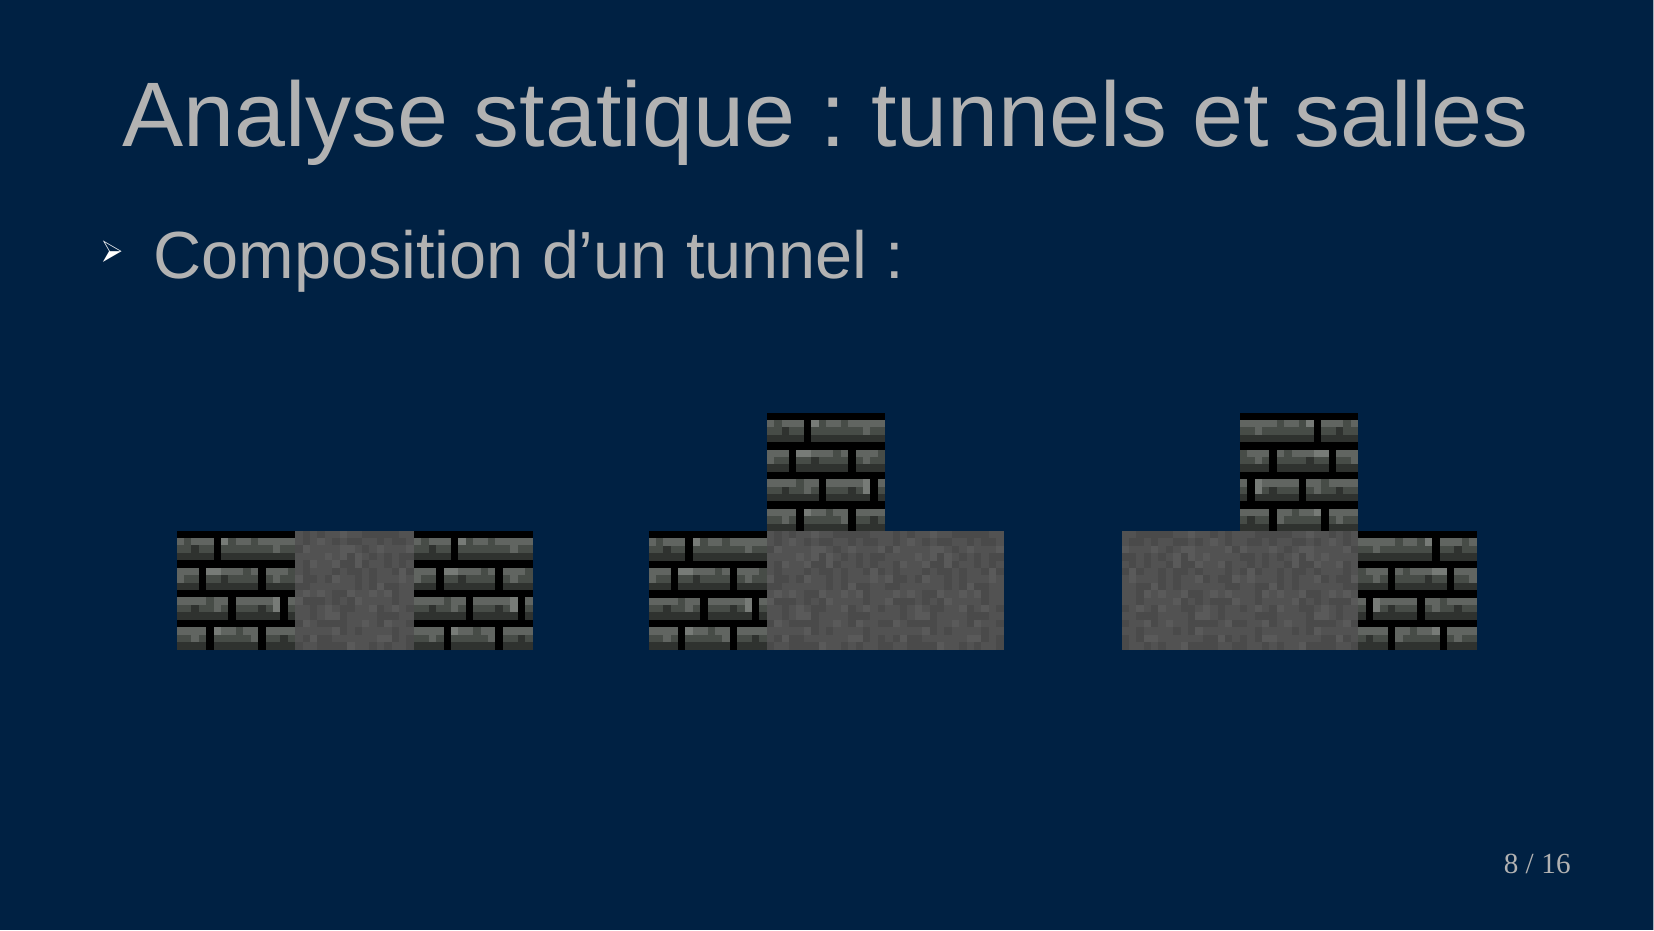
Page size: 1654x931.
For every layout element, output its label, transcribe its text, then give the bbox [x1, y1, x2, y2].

list Composition d’un tunnel : [82, 217, 1571, 758]
picture [649, 413, 1004, 650]
title Analyse statique : tunnels et salles [82, 37, 1571, 193]
picture [177, 531, 533, 650]
picture [1122, 413, 1477, 650]
